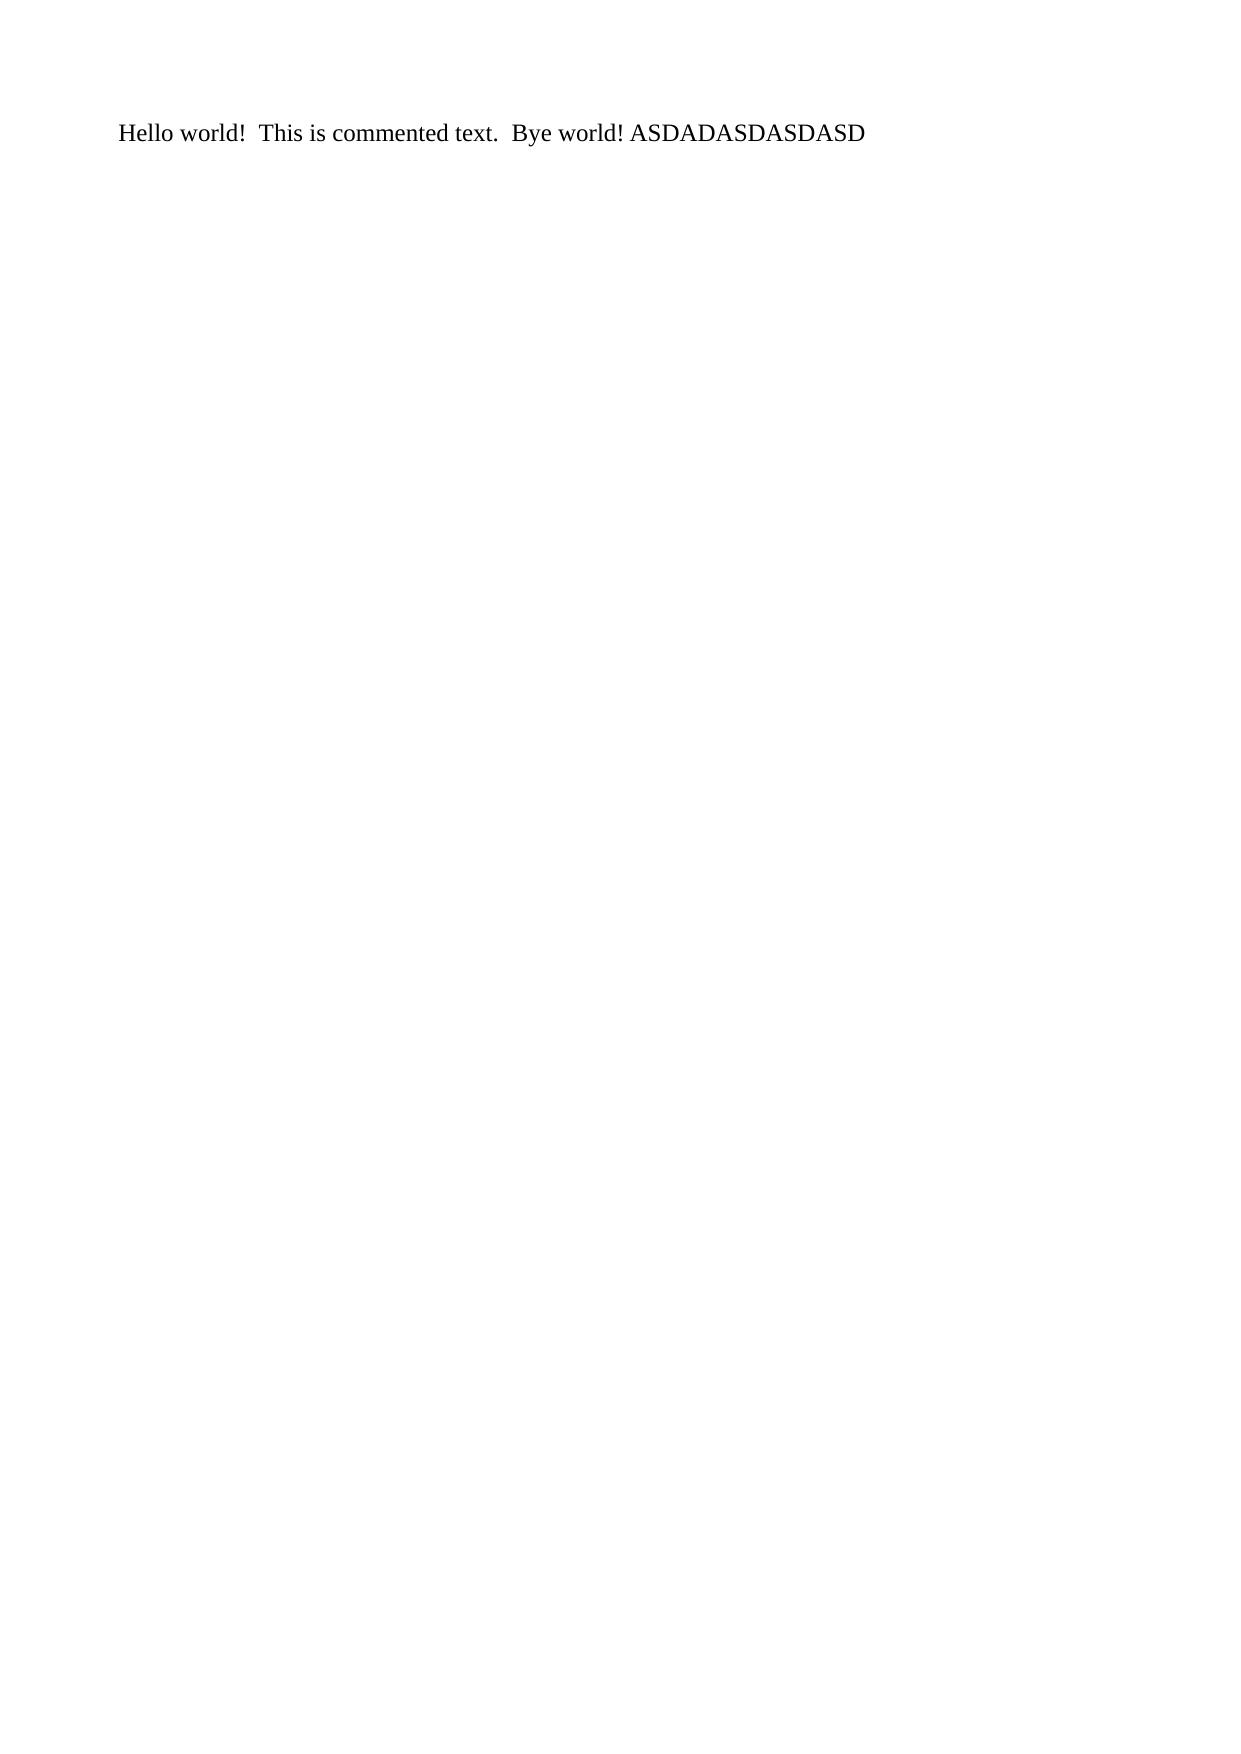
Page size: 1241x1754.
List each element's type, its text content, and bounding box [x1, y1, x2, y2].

text Hello world! This is commented text. Bye world! ASDADASDASDASD [118, 118, 1122, 147]
